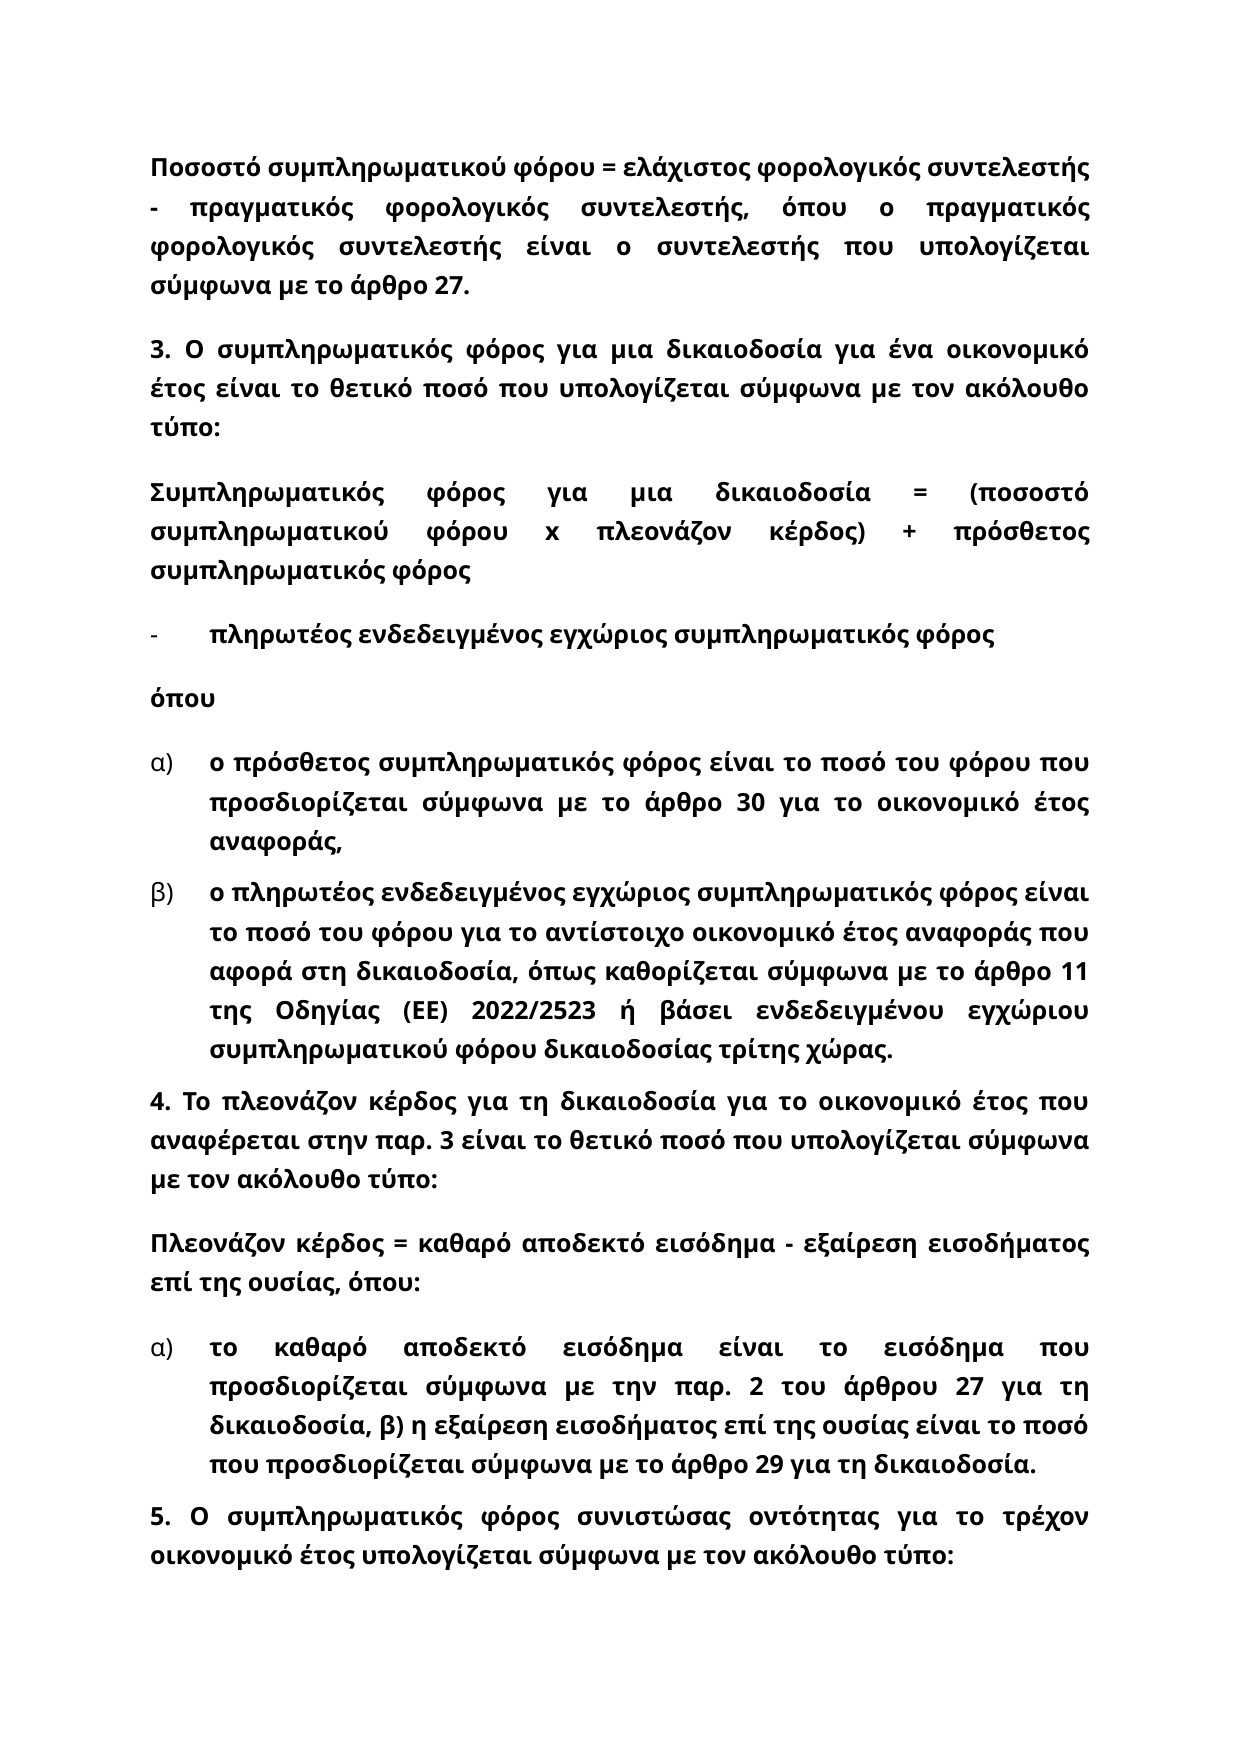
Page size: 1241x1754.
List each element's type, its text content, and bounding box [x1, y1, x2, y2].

text Ποσοστό συμπληρωματικού φόρου = ελάχιστος φορολογικός συντελεστής - πραγματικός φορολογικός συντελεστής, όπου ο πραγματικός φορολογικός συντελεστής είναι ο συντελεστής που υπολογίζεται σύμφωνα με το άρθρο 27. [150, 150, 1090, 302]
list β) ο πληρωτέος ενδεδειγμένος εγχώριος συμπληρωματικός φόρος είναι το ποσό του φόρου για το αντίστοιχο οικονομικό έτος αναφοράς που αφορά στη δικαιοδοσία, όπως καθορίζεται σύμφωνα με το άρθρο 11 της Οδηγίας (ΕΕ) 2022/2523 ή βάσει ενδεδειγμένου εγχώριου συμπληρωματικού φόρου δικαιοδοσίας τρίτης χώρας. [150, 875, 1090, 1066]
list α) το καθαρό αποδεκτό εισόδημα είναι το εισόδημα που προσδιορίζεται σύμφωνα με την παρ. 2 του άρθρου 27 για τη δικαιοδοσία, β) η εξαίρεση εισοδήματος επί της ουσίας είναι το ποσό που προσδιορίζεται σύμφωνα με το άρθρο 29 για τη δικαιοδοσία. [150, 1329, 1090, 1481]
list α) ο πρόσθετος συμπληρωματικός φόρος είναι το ποσό του φόρου που προσδιορίζεται σύμφωνα με το άρθρο 30 για το οικονομικό έτος αναφοράς, [150, 745, 1090, 857]
text Πλεονάζον κέρδος = καθαρό αποδεκτό εισόδημα - εξαίρεση εισοδήματος επί της ουσίας, όπου: [150, 1226, 1090, 1299]
text Συμπληρωματικός φόρος για μια δικαιοδοσία = (ποσοστό συμπληρωματικού φόρου x πλεονάζον κέρδος) + πρόσθετος συμπληρωματικός φόρος [150, 474, 1090, 587]
text 4. Το πλεονάζον κέρδος για τη δικαιοδοσία για το οικονομικό έτος που αναφέρεται στην παρ. 3 είναι το θετικό ποσό που υπολογίζεται σύμφωνα με τον ακόλουθο τύπο: [150, 1083, 1090, 1196]
text 3. Ο συμπληρωματικός φόρος για μια δικαιοδοσία για ένα οικονομικό έτος είναι το θετικό ποσό που υπολογίζεται σύμφωνα με τον ακόλουθο τύπο: [150, 332, 1090, 444]
list - πληρωτέος ενδεδειγμένος εγχώριος συμπληρωματικός φόρος [150, 617, 1090, 651]
text 5. Ο συμπληρωματικός φόρος συνιστώσας οντότητας για το τρέχον οικονομικό έτος υπολογίζεται σύμφωνα με τον ακόλουθο τύπο: [150, 1498, 1090, 1572]
text όπου [150, 681, 1090, 715]
